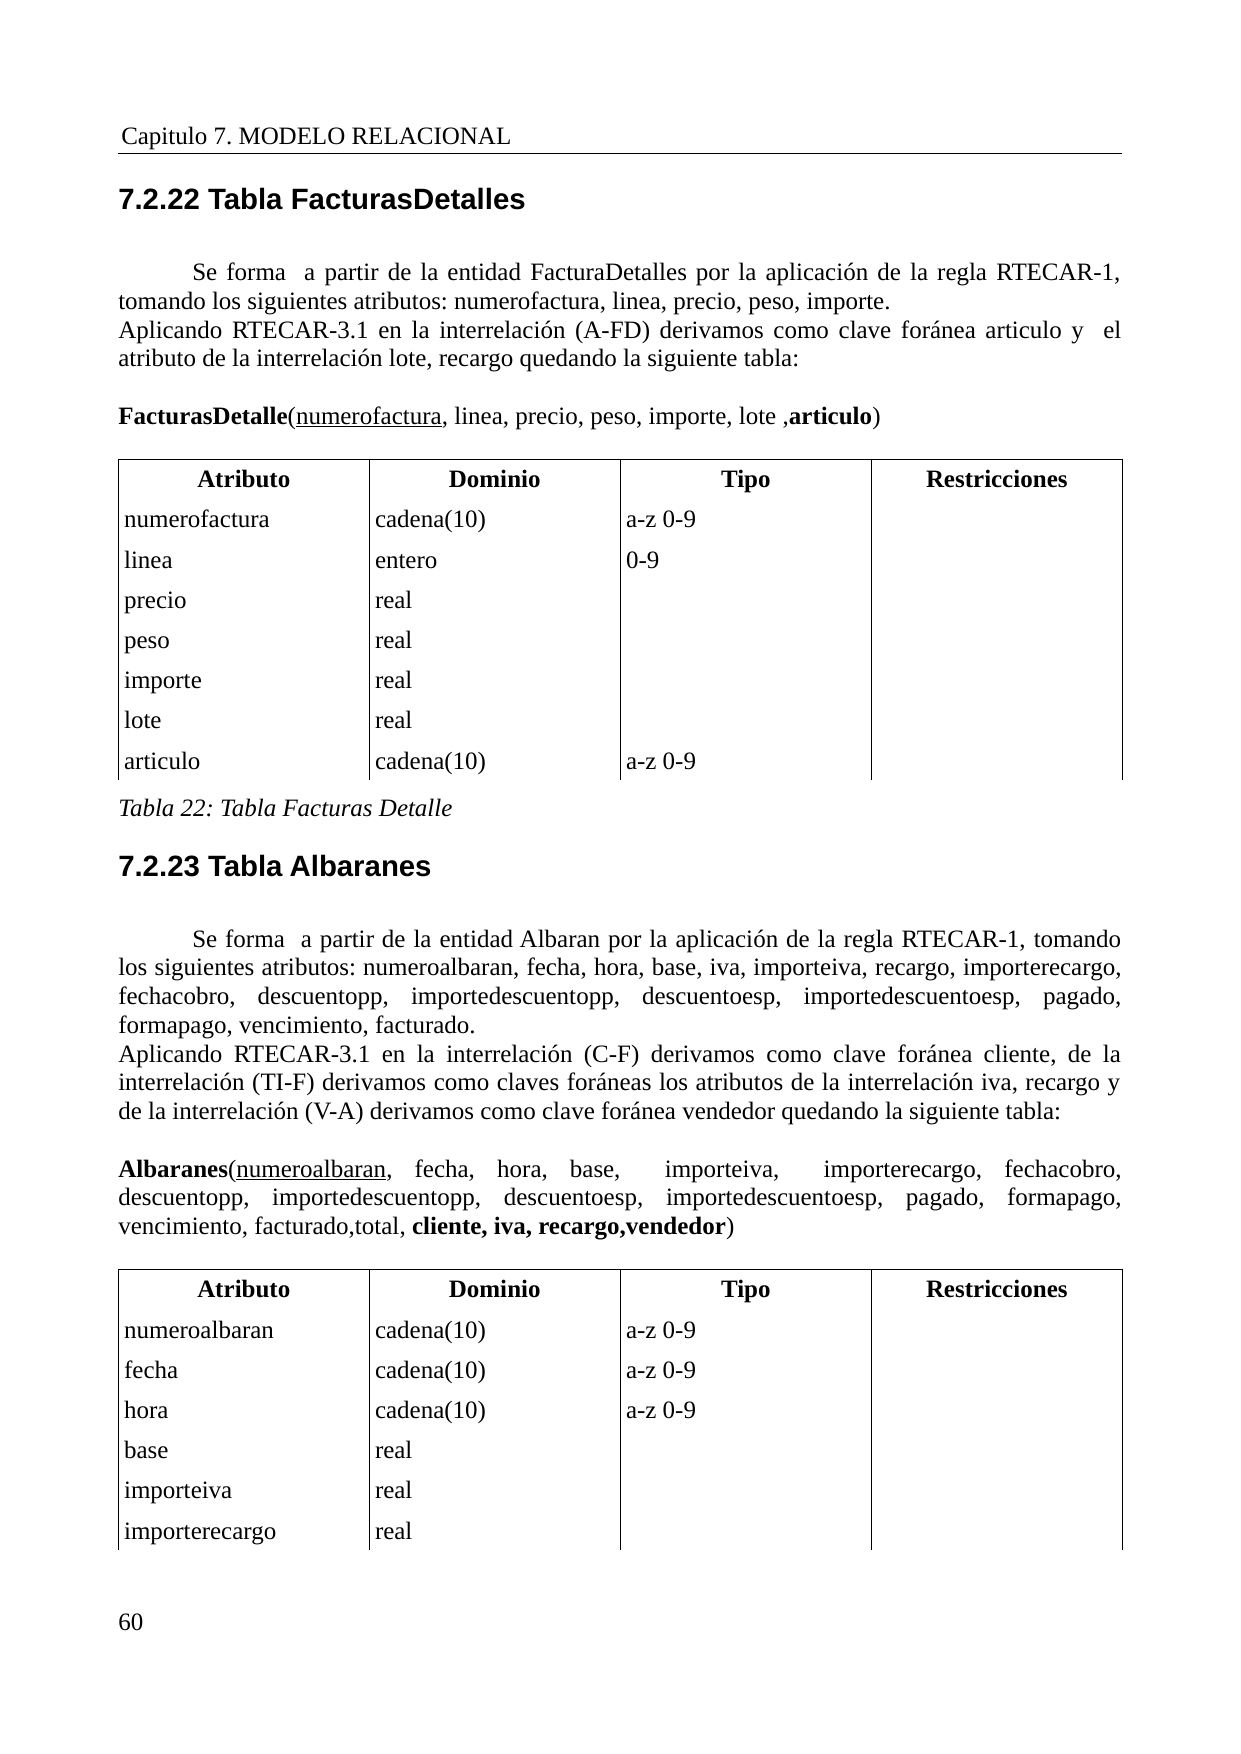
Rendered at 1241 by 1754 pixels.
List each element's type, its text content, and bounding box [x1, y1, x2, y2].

table_cell cadena(10) [370, 1349, 620, 1389]
table_cell [872, 1510, 1122, 1550]
table_cell real [370, 1510, 620, 1550]
table_cell importeiva [119, 1470, 369, 1510]
table_cell a-z 0-9 [621, 499, 871, 539]
table_cell [872, 539, 1122, 579]
table_header Restricciones [872, 460, 1122, 499]
table_cell [872, 579, 1122, 619]
table_cell peso [119, 620, 369, 660]
table_cell hora [119, 1389, 369, 1429]
table_cell cadena(10) [370, 1309, 620, 1349]
table_cell precio [119, 579, 369, 619]
table_header Dominio [370, 460, 620, 499]
table_cell articulo [119, 740, 369, 780]
table_cell linea [119, 539, 369, 579]
table_header Restricciones [872, 1270, 1122, 1309]
table_cell [872, 1470, 1122, 1510]
text Se forma a partir de la entidad Albaran por la aplicación de la regla RTECAR-1, tomando los siguientes atributos: numeroalbaran, fecha, hora, base, iva, importeiva, recargo, importerecargo, fechacobro, descuentopp, importedescuentopp, descuentoesp, importedescuentoesp, pagado, formapago, vencimiento, facturado. [118, 924, 1122, 1039]
table_cell [621, 1510, 871, 1550]
table_cell a-z 0-9 [621, 1309, 871, 1349]
table_cell [872, 1389, 1122, 1429]
table_cell [621, 579, 871, 619]
text Tabla 22: Tabla Facturas Detalle [118, 793, 1122, 822]
table_cell [872, 660, 1122, 700]
table_cell real [370, 660, 620, 700]
table_cell [872, 740, 1122, 780]
table_cell real [370, 1470, 620, 1510]
table_cell a-z 0-9 [621, 740, 871, 780]
text Se forma a partir de la entidad FacturaDetalles por la aplicación de la regla RTECAR-1, tomando los siguientes atributos: numerofactura, linea, precio, peso, importe. [118, 257, 1122, 315]
text FacturasDetalle(numerofactura, linea, precio, peso, importe, lote ,articulo) [118, 401, 1122, 430]
table_cell numerofactura [119, 499, 369, 539]
table_cell [621, 1430, 871, 1470]
table_cell real [370, 1430, 620, 1470]
subtitle 7.2.23 Tabla Albaranes [118, 849, 1122, 882]
table_header Atributo [119, 460, 369, 499]
table_cell importerecargo [119, 1510, 369, 1550]
table_cell importe [119, 660, 369, 700]
table_cell cadena(10) [370, 499, 620, 539]
table_header Dominio [370, 1270, 620, 1309]
table_cell base [119, 1430, 369, 1470]
table_cell real [370, 700, 620, 740]
subtitle 7.2.22 Tabla FacturasDetalles [118, 182, 1122, 216]
table_cell [621, 620, 871, 660]
text Albaranes(numeroalbaran, fecha, hora, base, importeiva, importerecargo, fechacobro, descuentopp, importedescuentopp, descuentoesp, importedescuentoesp, pagado, formapago, vencimiento, facturado,total, cliente, iva, recargo,vendedor) [118, 1154, 1122, 1240]
table_cell real [370, 620, 620, 660]
text Aplicando RTECAR-3.1 en la interrelación (A-FD) derivamos como clave foránea articulo y el atributo de la interrelación lote, recargo quedando la siguiente tabla: [118, 315, 1122, 372]
table_cell numeroalbaran [119, 1309, 369, 1349]
table_cell a-z 0-9 [621, 1389, 871, 1429]
table_cell [872, 499, 1122, 539]
table_header Atributo [119, 1270, 369, 1309]
table_cell fecha [119, 1349, 369, 1389]
table_cell entero [370, 539, 620, 579]
table_cell cadena(10) [370, 740, 620, 780]
text Aplicando RTECAR-3.1 en la interrelación (C-F) derivamos como clave foránea cliente, de la interrelación (TI-F) derivamos como claves foráneas los atributos de la interrelación iva, recargo y de la interrelación (V-A) derivamos como clave foránea vendedor quedando la siguiente tabla: [118, 1039, 1122, 1125]
table_header Tipo [621, 460, 871, 499]
table_cell [621, 700, 871, 740]
table_cell [872, 1309, 1122, 1349]
table_cell lote [119, 700, 369, 740]
table_cell [621, 1470, 871, 1510]
table_cell 0-9 [621, 539, 871, 579]
table_cell [621, 660, 871, 700]
table_cell real [370, 579, 620, 619]
table_header Tipo [621, 1270, 871, 1309]
table_cell a-z 0-9 [621, 1349, 871, 1389]
table_cell [872, 1430, 1122, 1470]
table_cell [872, 620, 1122, 660]
table_cell cadena(10) [370, 1389, 620, 1429]
table_cell [872, 700, 1122, 740]
table_cell [872, 1349, 1122, 1389]
